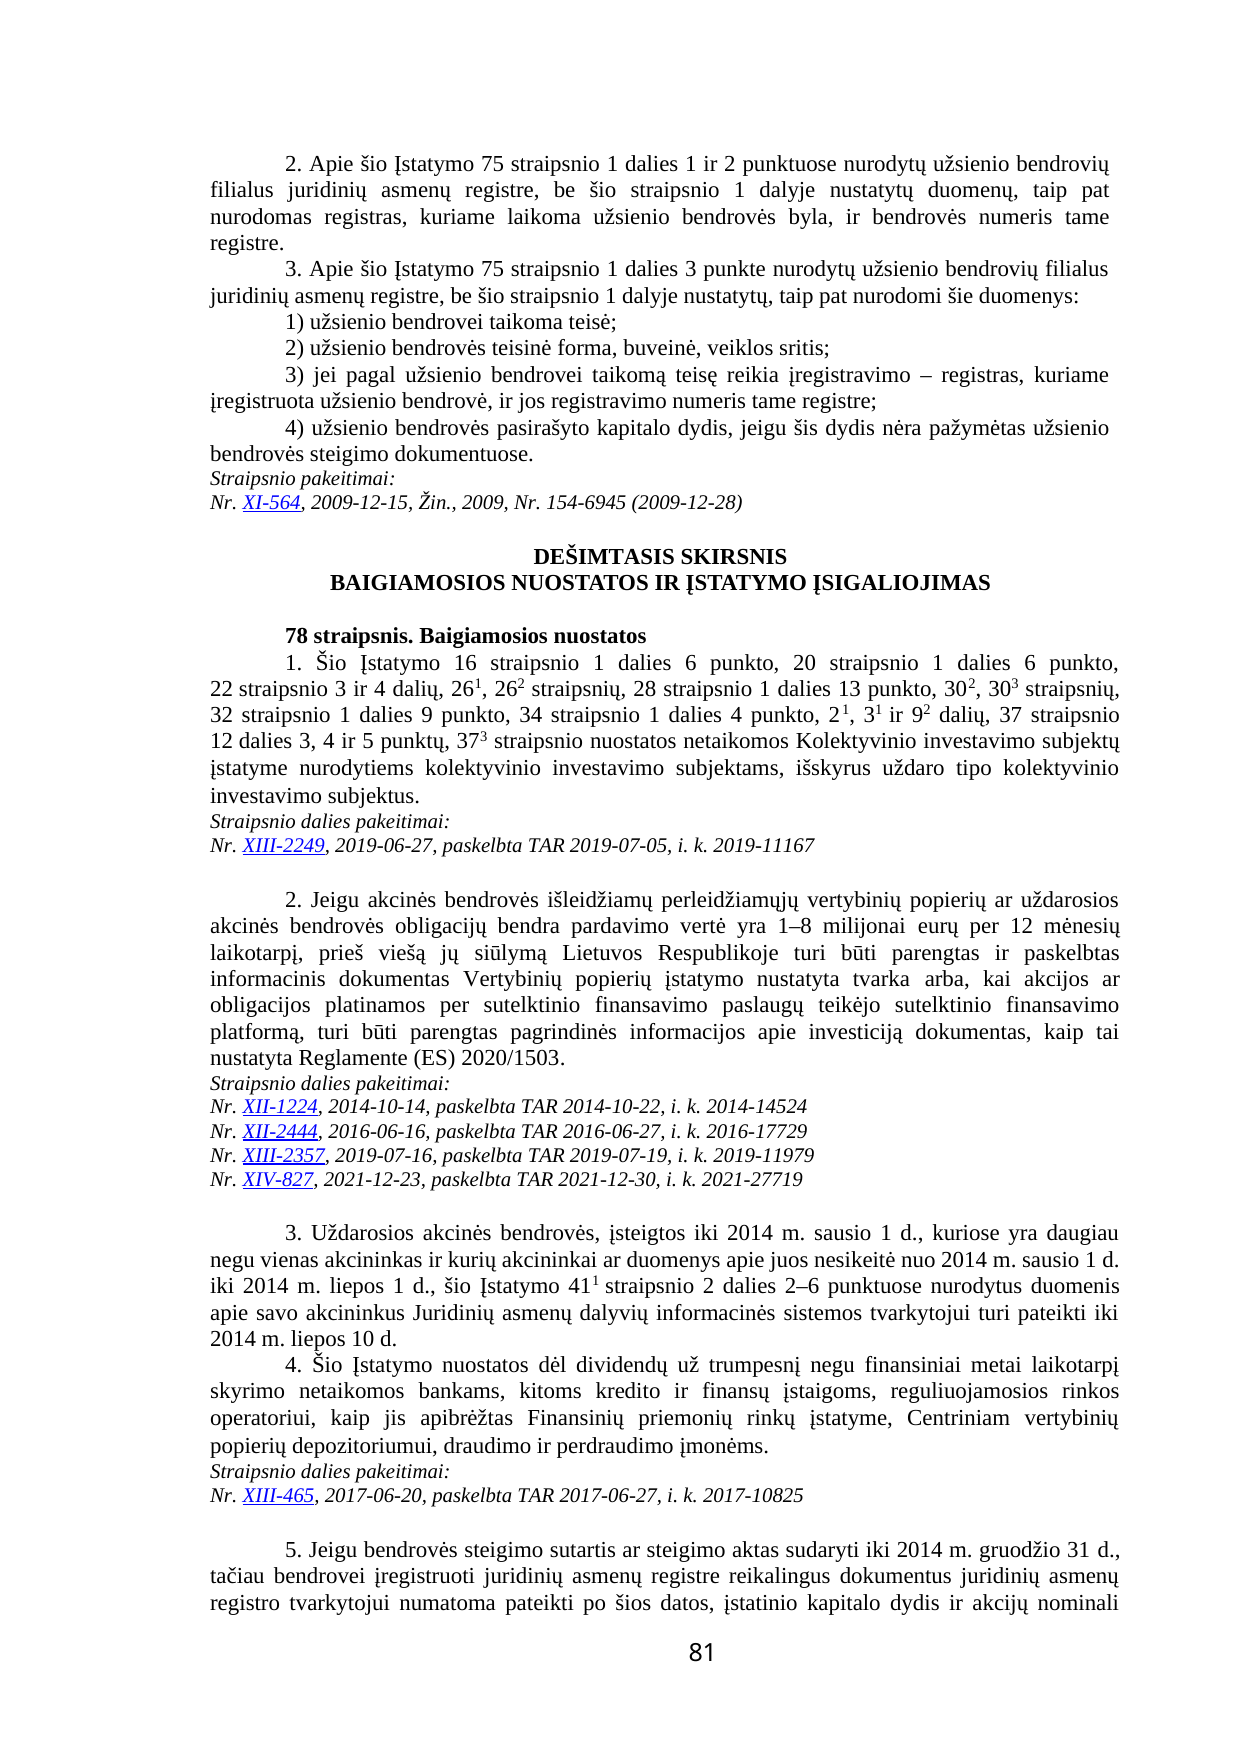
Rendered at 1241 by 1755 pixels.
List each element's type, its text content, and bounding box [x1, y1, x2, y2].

text 1) užsienio bendrovei taikoma teisė; [210, 308, 1111, 334]
text Straipsnio pakeitimai: [210, 466, 1111, 490]
text Nr. XIV-827, 2021-12-23, paskelbta TAR 2021-12-30, i. k. 2021-27719 [210, 1167, 1120, 1191]
text 4) užsienio bendrovės pasirašyto kapitalo dydis, jeigu šis dydis nėra pažymėtas užsienio bendrovės steigimo dokumentuose. [210, 413, 1111, 466]
text 3. Uždarosios akcinės bendrovės, įsteigtos iki 2014 m. sausio 1 d., kuriose yra daugiau negu vienas akcininkas ir kurių akcininkai ar duomenys apie juos nesikeitė nuo 2014 m. sausio 1 d. iki 2014 m. liepos 1 d., šio Įstatymo 411 straipsnio 2 dalies 2–6 punktuose nurodytus duomenis apie savo akcininkus Juridinių asmenų dalyvių informacinės sistemos tvarkytojui turi pateikti iki 2014 m. liepos 10 d. [210, 1219, 1120, 1351]
text 3) jei pagal užsienio bendrovei taikomą teisę reikia įregistravimo – registras, kuriame įregistruota užsienio bendrovė, ir jos registravimo numeris tame registre; [210, 361, 1111, 413]
text Straipsnio dalies pakeitimai: [210, 809, 1120, 833]
text 5. Jeigu bendrovės steigimo sutartis ar steigimo aktas sudaryti iki 2014 m. gruodžio 31 d., tačiau bendrovei įregistruoti juridinių asmenų registre reikalingus dokumentus juridinių asmenų registro tvarkytojui numatoma pateikti po šios datos, įstatinio kapitalo dydis ir akcijų nominali [210, 1536, 1120, 1615]
text 4. Šio Įstatymo nuostatos dėl dividendų už trumpesnį negu finansiniai metai laikotarpį skyrimo netaikomos bankams, kitoms kredito ir finansų įstaigoms, reguliuojamosios rinkos operatoriui, kaip jis apibrėžtas Finansinių priemonių rinkų įstatyme, Centriniam vertybinių popierių depozitoriumui, draudimo ir perdraudimo įmonėms. [210, 1351, 1120, 1459]
text BAIGIAMOSIOS NUOSTATOS ir įstatymo įsigaliojimas [210, 569, 1111, 596]
text 2) užsienio bendrovės teisinė forma, buveinė, veiklos sritis; [210, 334, 1111, 361]
text Nr. XII-1224, 2014-10-14, paskelbta TAR 2014-10-22, i. k. 2014-14524 [210, 1094, 1120, 1118]
text Straipsnio dalies pakeitimai: [210, 1070, 1120, 1094]
text Straipsnio dalies pakeitimai: [210, 1459, 1120, 1483]
text 2. Jeigu akcinės bendrovės išleidžiamų perleidžiamųjų vertybinių popierių ar uždarosios akcinės bendrovės obligacijų bendra pardavimo vertė yra 1–8 milijonai eurų per 12 mėnesių laikotarpį, prieš viešą jų siūlymą Lietuvos Respublikoje turi būti parengtas ir paskelbtas informacinis dokumentas Vertybinių popierių įstatymo nustatyta tvarka arba, kai akcijos ar obligacijos platinamos per sutelktinio finansavimo paslaugų teikėjo sutelktinio finansavimo platformą, turi būti parengtas pagrindinės informacijos apie investiciją dokumentas, kaip tai nustatyta Reglamente (ES) 2020/1503. [210, 886, 1120, 1070]
text 3. Apie šio Įstatymo 75 straipsnio 1 dalies 3 punkte nurodytų užsienio bendrovių filialus juridinių asmenų registre, be šio straipsnio 1 dalyje nustatytų, taip pat nurodomi šie duomenys: [210, 255, 1111, 308]
text Nr. XIII-2249, 2019-06-27, paskelbta TAR 2019-07-05, i. k. 2019-11167 [210, 833, 1120, 857]
subtitle DEŠIMTASIS skirsnis [210, 543, 1111, 569]
text Nr. XIII-2357, 2019-07-16, paskelbta TAR 2019-07-19, i. k. 2019-11979 [210, 1143, 1120, 1167]
text Nr. XI-564, 2009-12-15, Žin., 2009, Nr. 154-6945 (2009-12-28) [210, 490, 1120, 514]
text Nr. XIII-465, 2017-06-20, paskelbta TAR 2017-06-27, i. k. 2017-10825 [210, 1483, 1120, 1507]
text 2. Apie šio Įstatymo 75 straipsnio 1 dalies 1 ir 2 punktuose nurodytų užsienio bendrovių filialus juridinių asmenų registre, be šio straipsnio 1 dalyje nustatytų duomenų, taip pat nurodomas registras, kuriame laikoma užsienio bendrovės byla, ir bendrovės numeris tame registre. [210, 150, 1111, 255]
text Nr. XII-2444, 2016-06-16, paskelbta TAR 2016-06-27, i. k. 2016-17729 [210, 1118, 1120, 1143]
text 78 straipsnis. Baigiamosios nuostatos [210, 622, 1126, 648]
text 1. Šio Įstatymo 16 straipsnio 1 dalies 6 punkto, 20 straipsnio 1 dalies 6 punkto, 22 straipsnio 3 ir 4 dalių, 261, 262 straipsnių, 28 straipsnio 1 dalies 13 punkto, 302, 303 straipsnių, 32 straipsnio 1 dalies 9 punkto, 34 straipsnio 1 dalies 4 punkto, 21, 31 ir 92 dalių, 37 straipsnio 12 dalies 3, 4 ir 5 punktų, 373 straipsnio nuostatos netaikomos Kolektyvinio investavimo subjektų įstatyme nurodytiems kolektyvinio investavimo subjektams, išskyrus uždaro tipo kolektyvinio investavimo subjektus. [210, 648, 1120, 809]
